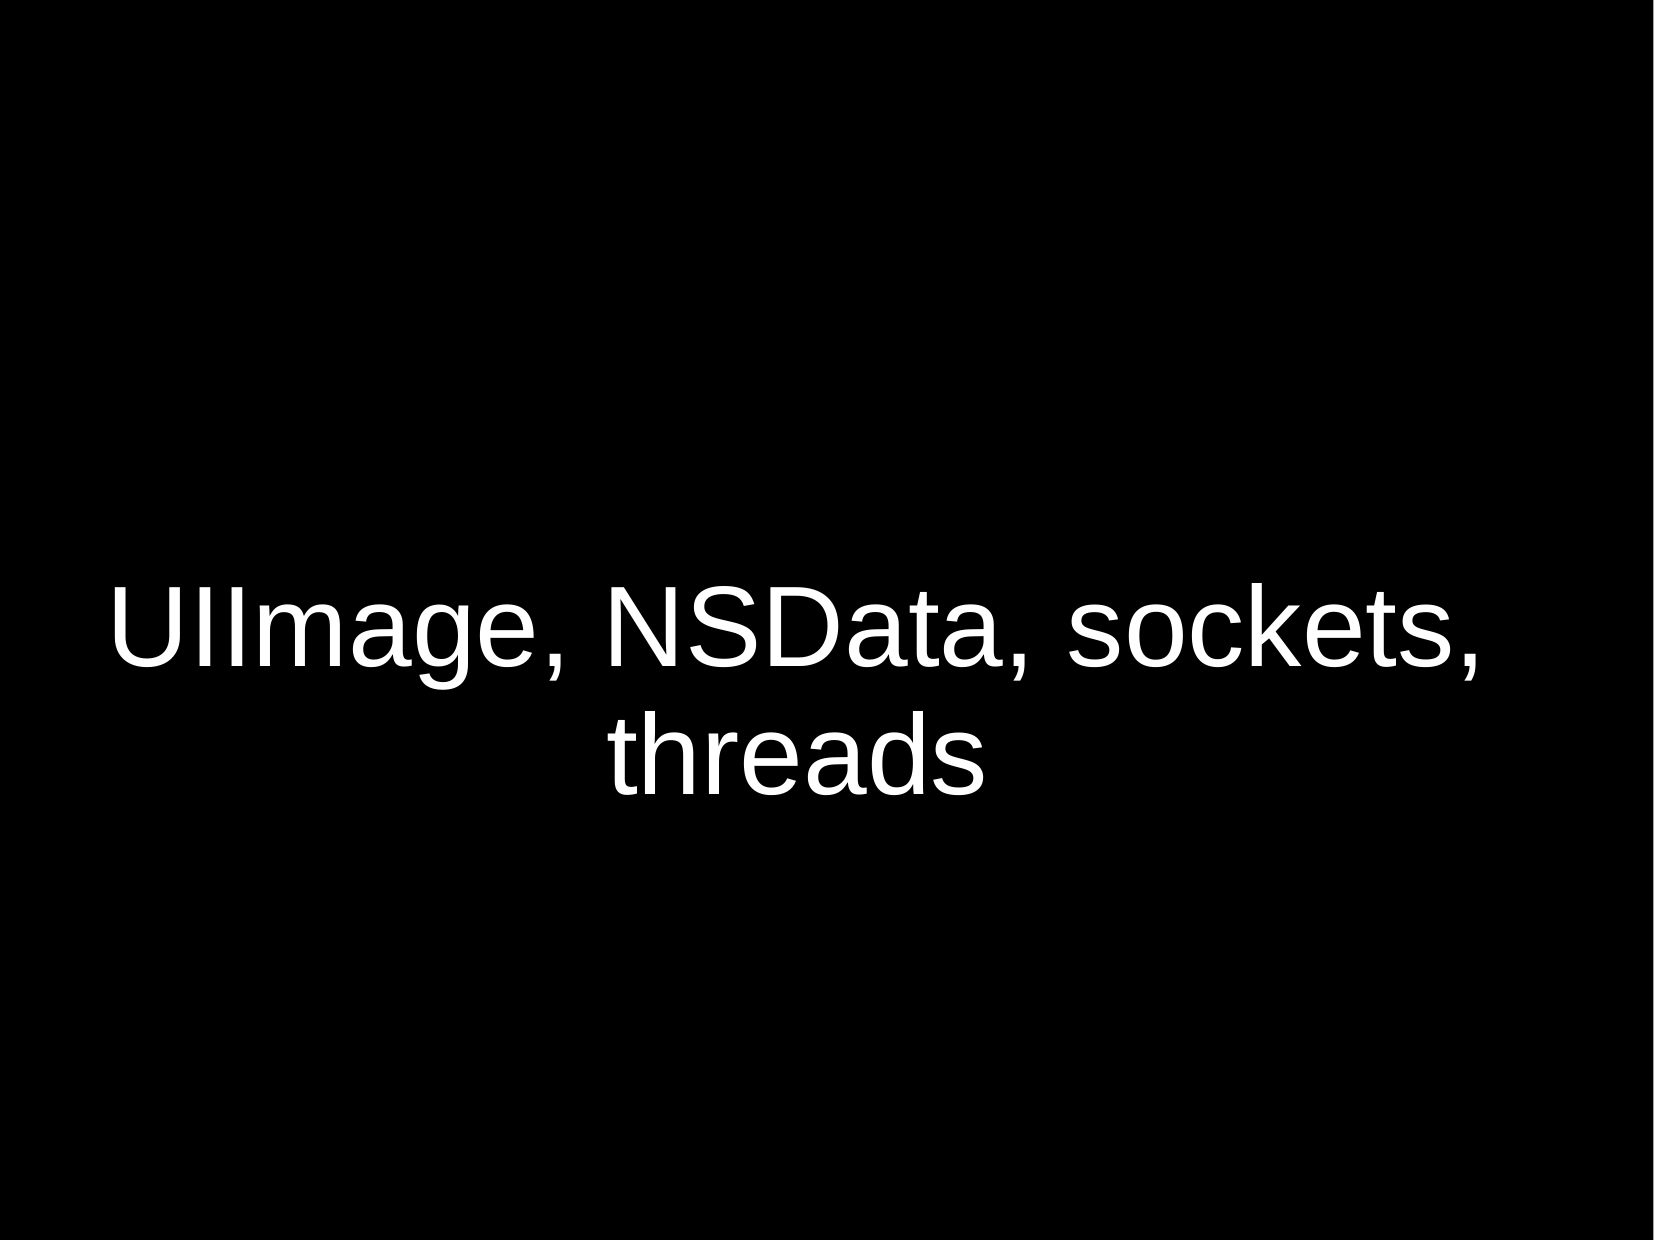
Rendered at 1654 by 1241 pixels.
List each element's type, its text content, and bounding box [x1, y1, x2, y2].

text_box UIImage, NSData, sockets, threads [35, 555, 1560, 827]
